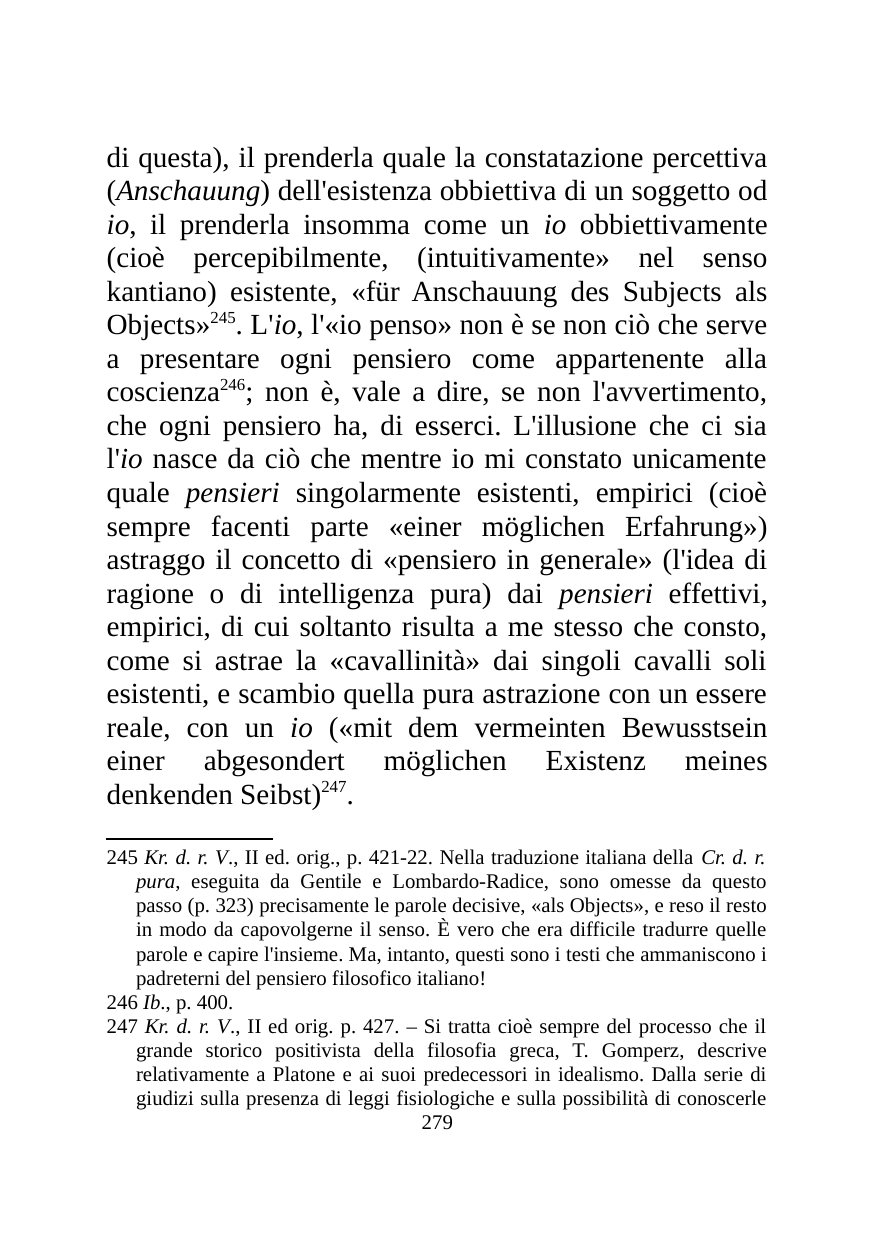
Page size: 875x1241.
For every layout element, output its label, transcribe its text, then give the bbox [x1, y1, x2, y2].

text Kr. d. r. V., II ed orig. p. 427. – Si tratta cioè sempre del processo che il grande storico positivista della filosofia greca, T. Gomperz, descrive relativamente a Platone e ai suoi predecessori in idealismo. Dalla serie di giudizi sulla presenza di leggi fisiologiche e sulla possibilità di conoscerle [106, 1014, 768, 1110]
text di questa), il prenderla quale la constatazione percettiva (Anschauung) dell'esistenza obbiettiva di un soggetto od io, il prenderla insomma come un io obbiettivamente (cioè percepibilmente, (intuitivamente» nel senso kantiano) esistente, «für Anschauung des Subjects als Objects». L'io, l'«io penso» non è se non ciò che serve a presentare ogni pensiero come appartenente alla coscienza; non è, vale a dire, se non l'avvertimento, che ogni pensiero ha, di esserci. L'illusione che ci sia l'io nasce da ciò che mentre io mi constato unicamente quale pensieri singolarmente esistenti, empirici (cioè sempre facenti parte «einer möglichen Erfahrung») astraggo il concetto di «pensiero in generale» (l'idea di ragione o di intelligenza pura) dai pensieri effettivi, empirici, di cui soltanto risulta a me stesso che consto, come si astrae la «cavallinità» dai singoli cavalli soli esistenti, e scambio quella pura astrazione con un essere reale, con un io («mit dem vermeinten Bewusstsein einer abgesondert möglichen Existenz meines denkenden Seibst). [106, 140, 768, 811]
text Kr. d. r. V., II ed. orig., p. 421-22. Nella traduzione italiana della Cr. d. r. pura, eseguita da Gentile e Lombardo-Radice, sono omesse da questo passo (p. 323) precisamente le parole decisive, «als Objects», e reso il resto in modo da capovolgerne il senso. È vero che era difficile tradurre quelle parole e capire l'insieme. Ma, intanto, questi sono i testi che ammaniscono i padreterni del pensiero filosofico italiano! [106, 845, 768, 989]
text Ib., p. 400. [106, 989, 768, 1014]
